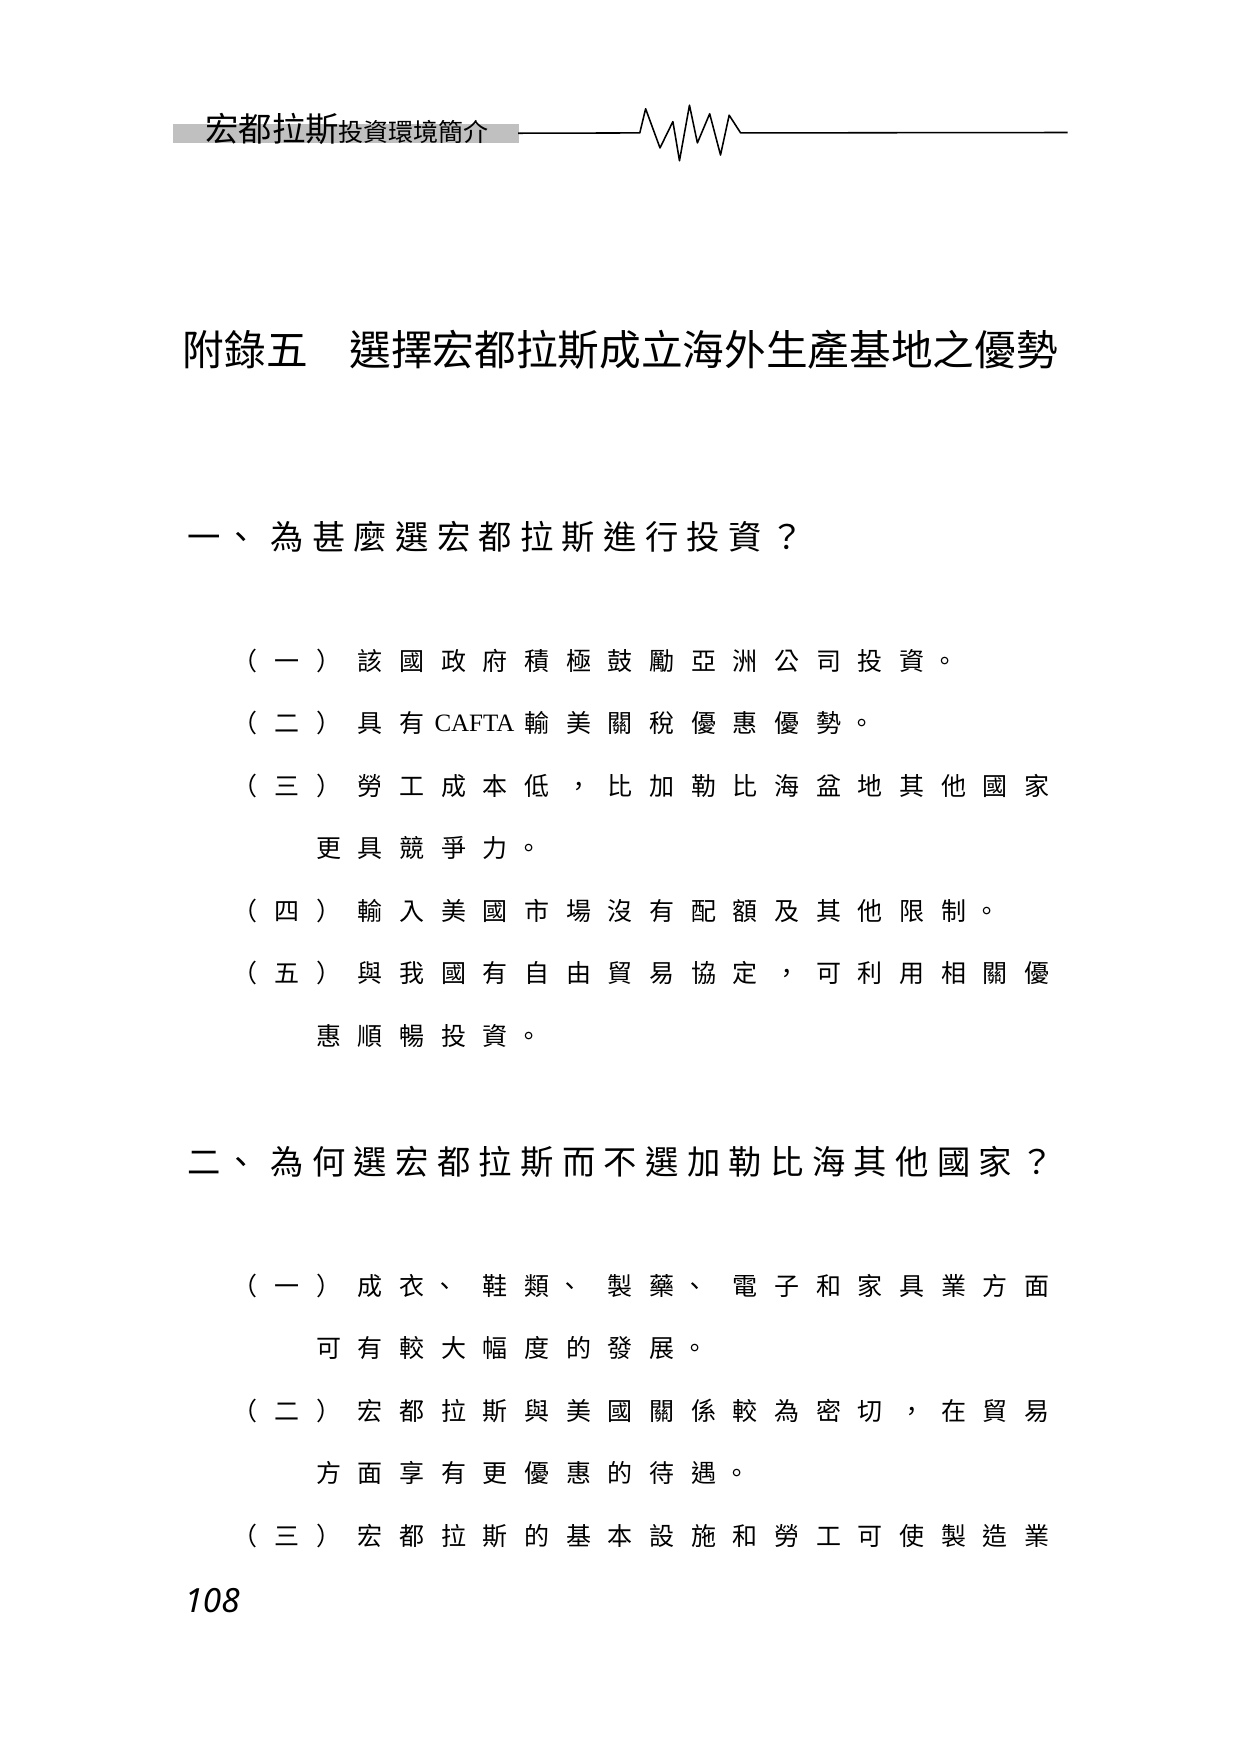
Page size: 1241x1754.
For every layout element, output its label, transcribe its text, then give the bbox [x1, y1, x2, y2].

text （二）宏都拉斯與美國關係較為密切，在貿易方面享有更優惠的待遇。 [207, 1368, 1058, 1493]
text （三）宏都拉斯的基本設施和勞工可使製造業 [207, 1493, 1058, 1555]
text （五）與我國有自由貿易協定，可利用相關優惠順暢投資。 [207, 930, 1058, 1055]
text 附錄五 選擇宏都拉斯成立海外生產基地之優勢 [183, 305, 1058, 368]
text （一）成衣、鞋類、製藥、電子和家具業方面可有較大幅度的發展。 [207, 1243, 1058, 1368]
text （一）該國政府積極鼓勵亞洲公司投資。 [207, 618, 1058, 680]
text 一、為甚麼選宏都拉斯進行投資？ [183, 493, 1058, 555]
text （四）輸入美國市場沒有配額及其他限制。 [207, 868, 1058, 930]
text 二、為何選宏都拉斯而不選加勒比海其他國家？ [183, 1118, 1058, 1180]
text （三）勞工成本低，比加勒比海盆地其他國家更具競爭力。 [207, 743, 1058, 868]
text （二）具有CAFTA輸美關稅優惠優勢。 [207, 680, 1058, 743]
